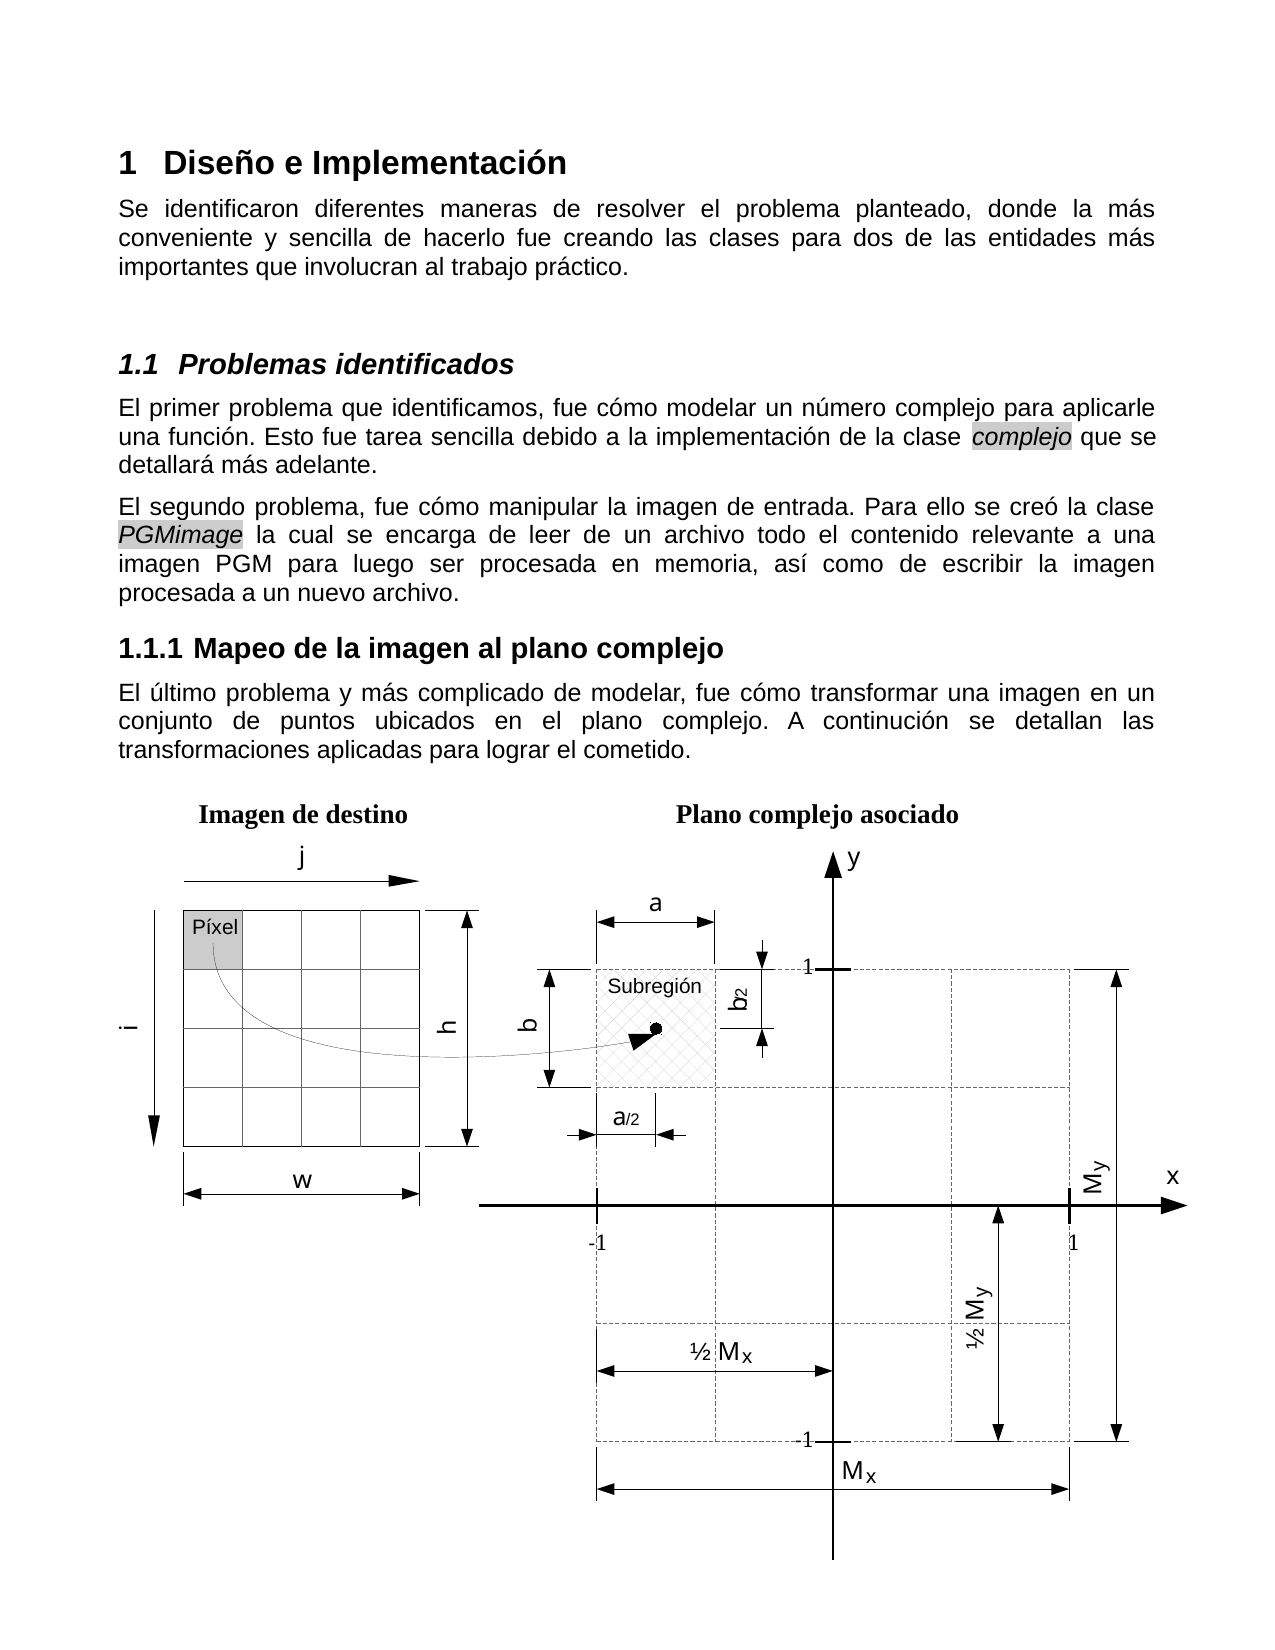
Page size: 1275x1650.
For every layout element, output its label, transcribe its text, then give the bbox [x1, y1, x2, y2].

subtitle Problemas identificados [118, 347, 1157, 380]
text El último problema y más complicado de modelar, fue cómo transformar una imagen en un conjunto de puntos ubicados en el plano complejo. A continución se detallan las transformaciones aplicadas para lograr el cometido. [118, 678, 1157, 764]
subtitle Mapeo de la imagen al plano complejo [118, 632, 1157, 665]
text El primer problema que identificamos, fue cómo modelar un número complejo para aplicarle una función. Esto fue tarea sencilla debido a la implementación de la clase complejo que se detallará más adelante. [118, 393, 1157, 479]
text Se identificaron diferentes maneras de resolver el problema planteado, donde la más conveniente y sencilla de hacerlo fue creando las clases para dos de las entidades más importantes que involucran al trabajo práctico. [118, 194, 1157, 281]
text El segundo problema, fue cómo manipular la imagen de entrada. Para ello se creó la clase PGMimage la cual se encarga de leer de un archivo todo el contenido relevante a una imagen PGM para luego ser procesada en memoria, así como de escribir la imagen procesada a un nuevo archivo. [118, 492, 1157, 607]
subtitle Diseño e Implementación [118, 143, 1157, 182]
